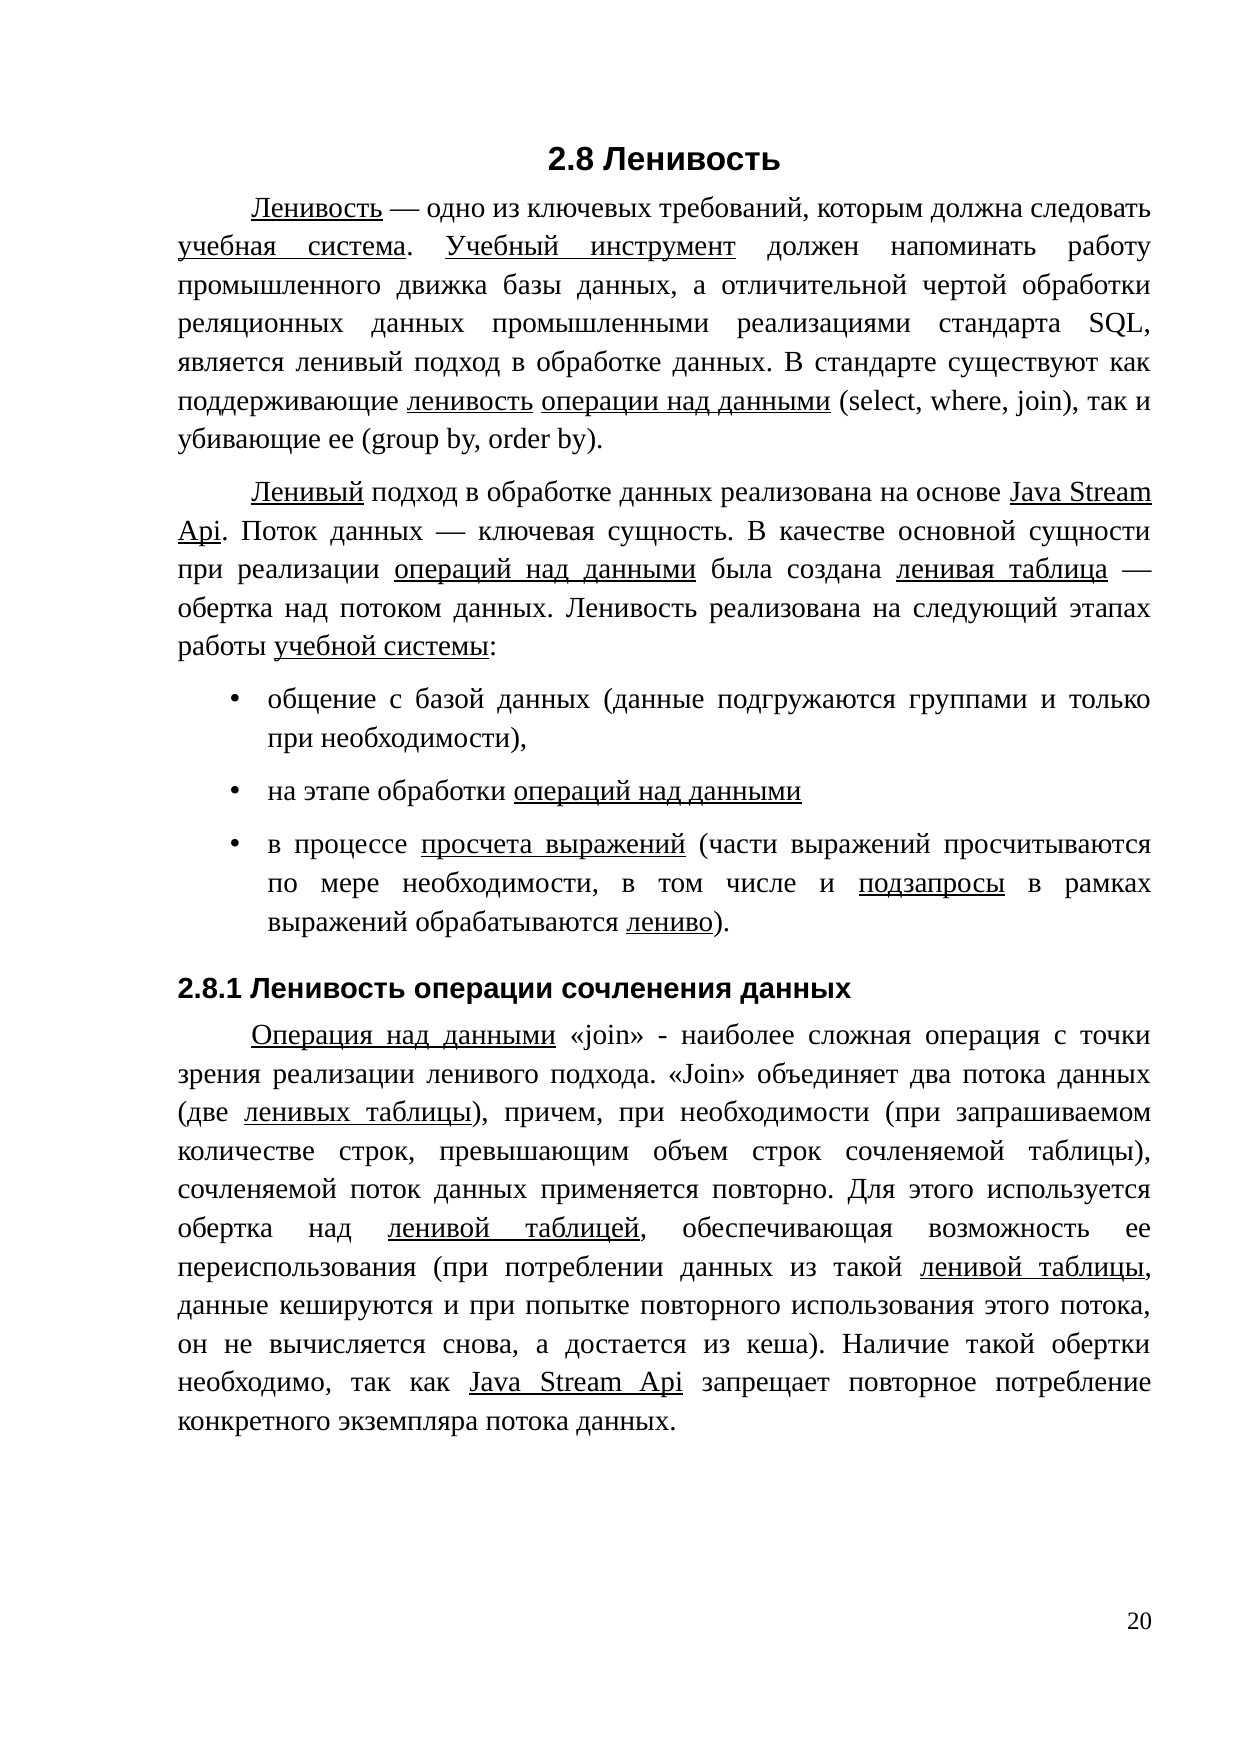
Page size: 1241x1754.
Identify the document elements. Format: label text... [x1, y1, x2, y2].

subtitle 2.8.1 Ленивость операции сочленения данных [177, 971, 1152, 1005]
text Ленивый подход в обработке данных реализована на основе Java Stream Api. Поток данных — ключевая сущность. В качестве основной сущности при реализации операций над данными была создана ленивая таблица — обертка над потоком данных. Ленивость реализована на следующий этапах работы учебной системы: [177, 474, 1152, 662]
list в процессе просчета выражений (части выражений просчитываются по мере необходимости, в том числе и подзапросы в рамках выражений обрабатываются лениво). [230, 827, 1152, 937]
text Ленивость — одно из ключевых требований, которым должна следовать учебная система. Учебный инструмент должен напоминать работу промышленного движка базы данных, а отличительной чертой обработки реляционных данных промышленными реализациями стандарта SQL, является ленивый подход в обработке данных. В стандарте существуют как поддерживающие ленивость операции над данными (select, where, join), так и убивающие ее (group by, order by). [177, 190, 1152, 455]
subtitle 2.8 Ленивость [177, 139, 1152, 177]
list общение с базой данных (данные подгружаются группами и только при необходимости), [230, 682, 1152, 754]
text Операция над данными «join» - наиболее сложная операция с точки зрения реализации ленивого подхода. «Join» объединяет два потока данных (две ленивых таблицы), причем, при необходимости (при запрашиваемом количестве строк, превышающим объем строк сочленяемой таблицы), сочленяемой поток данных применяется повторно. Для этого используется обертка над ленивой таблицей, обеспечивающая возможность ее переиспользования (при потреблении данных из такой ленивой таблицы, данные кешируются и при попытке повторного использования этого потока, он не вычисляется снова, а достается из кеша). Наличие такой обертки необходимо, так как Java Stream Api запрещает повторное потребление конкретного экземпляра потока данных. [177, 1017, 1152, 1436]
list на этапе обработки операций над данными [230, 773, 1152, 807]
